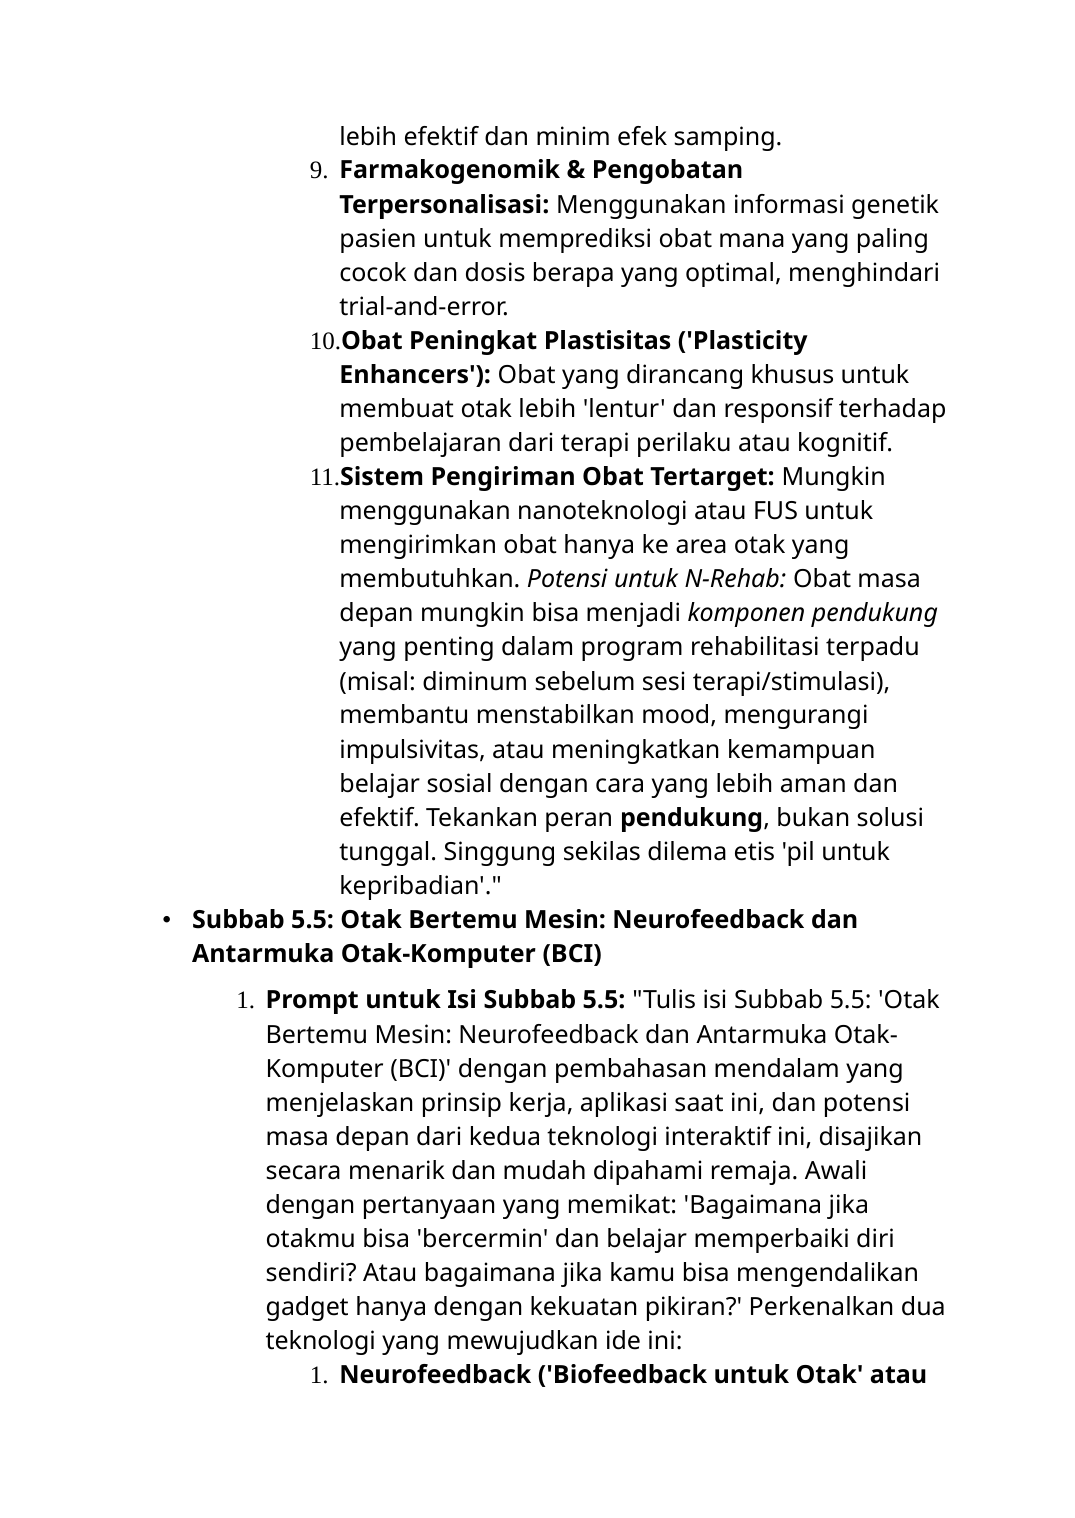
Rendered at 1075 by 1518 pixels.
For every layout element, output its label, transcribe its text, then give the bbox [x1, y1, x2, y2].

list Subbab 5.5: Otak Bertemu Mesin: Neurofeedback dan Antarmuka Otak-Komputer (BCI) [162, 902, 957, 970]
list Farmakogenomik & Pengobatan Terpersonalisasi: Menggunakan informasi genetik pasien untuk memprediksi obat mana yang paling cocok dan dosis berapa yang optimal, menghindari trial-and-error. [309, 152, 957, 322]
list Neurofeedback ('Biofeedback untuk Otak' atau [309, 1357, 957, 1391]
list Sistem Pengiriman Obat Tertarget: Mungkin menggunakan nanoteknologi atau FUS untuk mengirimkan obat hanya ke area otak yang membutuhkan. Potensi untuk N-Rehab: Obat masa depan mungkin bisa menjadi komponen pendukung yang penting dalam program rehabilitasi terpadu (misal: diminum sebelum sesi terapi/stimulasi), membantu menstabilkan mood, mengurangi impulsivitas, atau meningkatkan kemampuan belajar sosial dengan cara yang lebih aman dan efektif. Tekankan peran pendukung, bukan solusi tunggal. Singgung sekilas dilema etis 'pil untuk kepribadian'." [309, 459, 957, 902]
list lebih efektif dan minim efek samping. [309, 118, 957, 152]
list Obat Peningkat Plastisitas ('Plasticity Enhancers'): Obat yang dirancang khusus untuk membuat otak lebih 'lentur' dan responsif terhadap pembelajaran dari terapi perilaku atau kognitif. [309, 322, 957, 459]
list Prompt untuk Isi Subbab 5.5: "Tulis isi Subbab 5.5: 'Otak Bertemu Mesin: Neurofeedback dan Antarmuka Otak-Komputer (BCI)' dengan pembahasan mendalam yang menjelaskan prinsip kerja, aplikasi saat ini, dan potensi masa depan dari kedua teknologi interaktif ini, disajikan secara menarik dan mudah dipahami remaja. Awali dengan pertanyaan yang memikat: 'Bagaimana jika otakmu bisa 'bercermin' dan belajar memperbaiki diri sendiri? Atau bagaimana jika kamu bisa mengendalikan gadget hanya dengan kekuatan pikiran?' Perkenalkan dua teknologi yang mewujudkan ide ini: [236, 982, 957, 1357]
